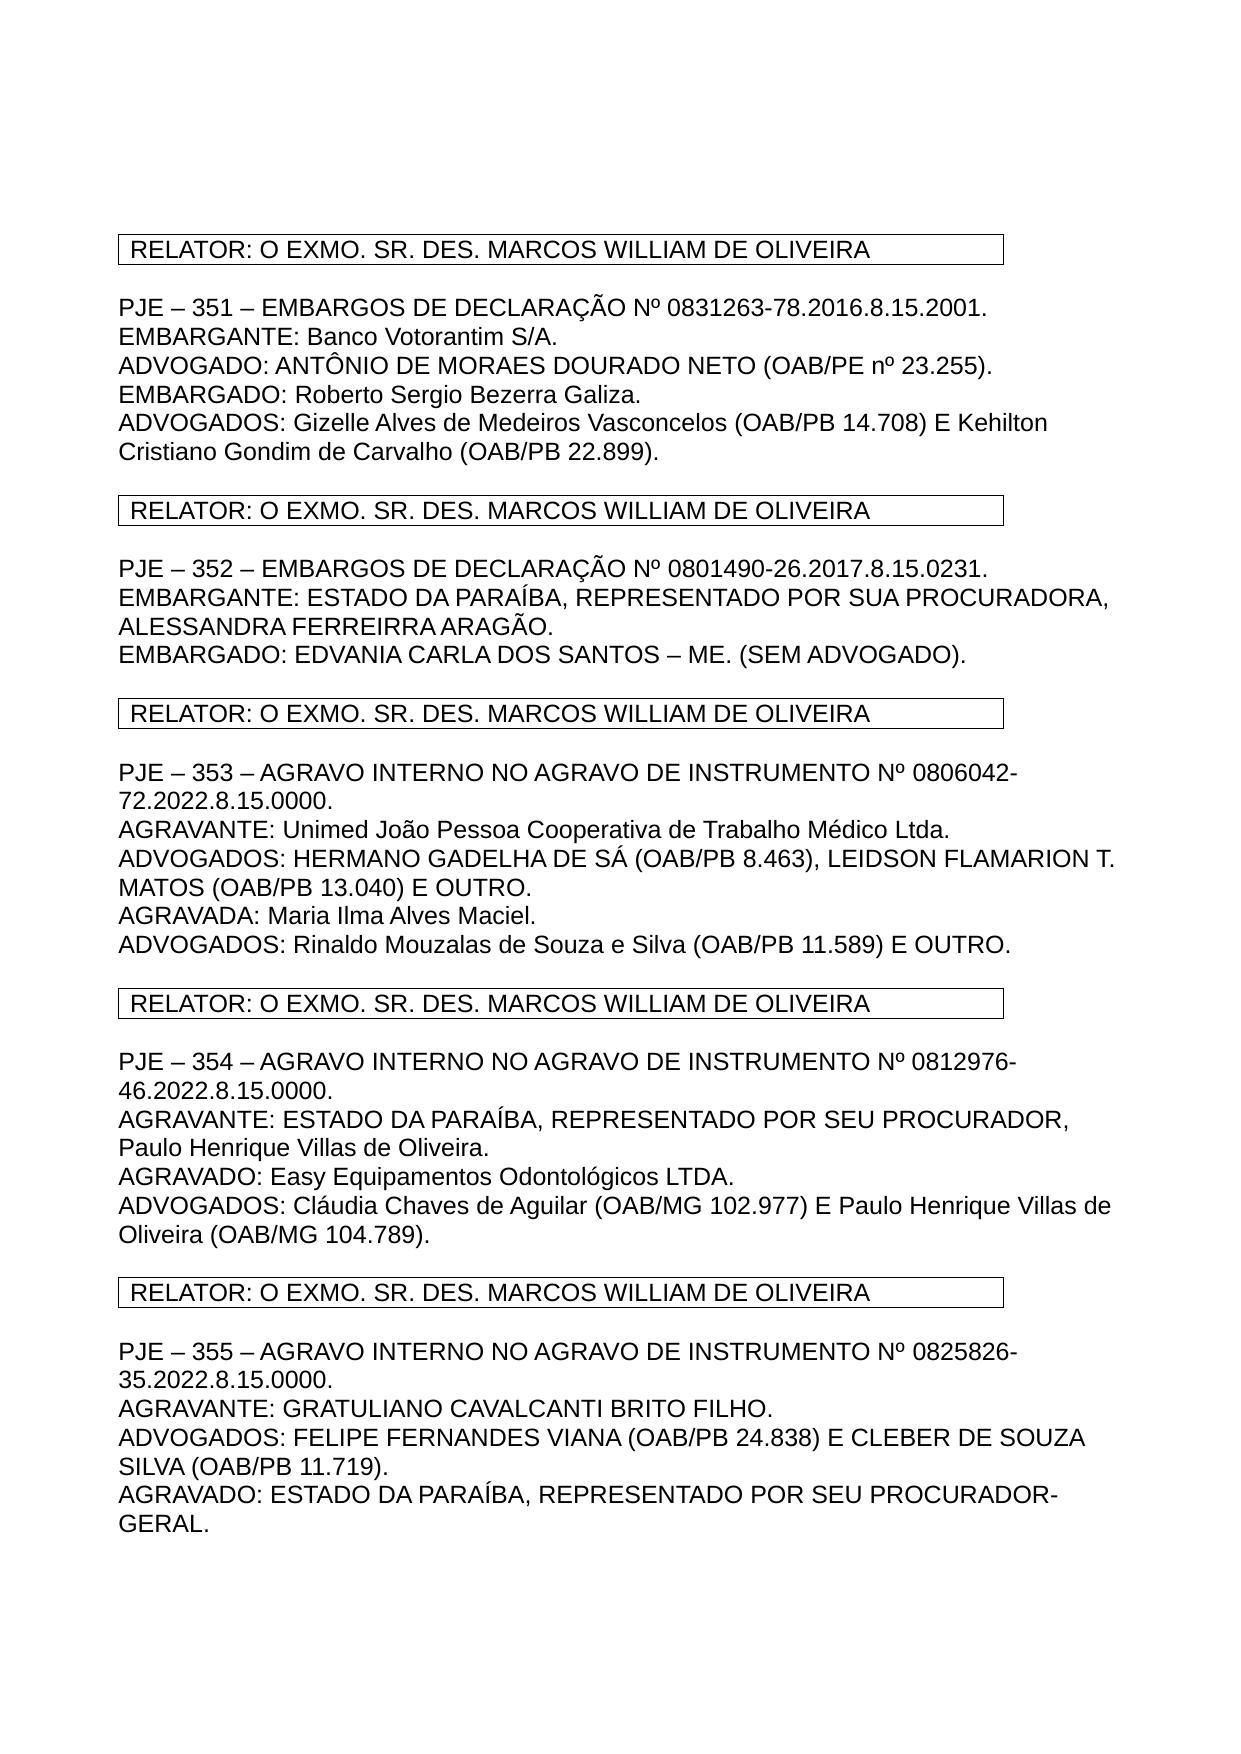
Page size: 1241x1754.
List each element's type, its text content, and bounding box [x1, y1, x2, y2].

text PJE – 353 – AGRAVO INTERNO NO AGRAVO DE INSTRUMENTO Nº 0806042-72.2022.8.15.0000. [118, 758, 1122, 815]
text PJE – 351 – EMBARGOS DE DECLARAÇÃO Nº 0831263-78.2016.8.15.2001. [118, 293, 1122, 322]
text ADVOGADOS: Cláudia Chaves de Aguilar (OAB/MG 102.977) E Paulo Henrique Villas de Oliveira (OAB/MG 104.789). [118, 1191, 1122, 1248]
table_header RELATOR: O EXMO. SR. DES. MARCOS WILLIAM DE OLIVEIRA [119, 235, 1003, 264]
text EMBARGADO: Roberto Sergio Bezerra Galiza. [118, 380, 1122, 408]
text EMBARGANTE: ESTADO DA PARAÍBA, REPRESENTADO POR SUA PROCURADORA, ALESSANDRA FERREIRRA ARAGÃO. [118, 583, 1122, 641]
text AGRAVANTE: ESTADO DA PARAÍBA, REPRESENTADO POR SEU PROCURADOR, Paulo Henrique Villas de Oliveira. [118, 1105, 1122, 1162]
text ADVOGADOS: Gizelle Alves de Medeiros Vasconcelos (OAB/PB 14.708) E Kehilton Cristiano Gondim de Carvalho (OAB/PB 22.899). [118, 408, 1122, 466]
text ADVOGADO: ANTÔNIO DE MORAES DOURADO NETO (OAB/PE nº 23.255). [118, 351, 1122, 380]
table_header RELATOR: O EXMO. SR. DES. MARCOS WILLIAM DE OLIVEIRA [119, 699, 1003, 728]
table_header RELATOR: O EXMO. SR. DES. MARCOS WILLIAM DE OLIVEIRA [119, 1278, 1003, 1307]
text ADVOGADOS: Rinaldo Mouzalas de Souza e Silva (OAB/PB 11.589) E OUTRO. [118, 930, 1122, 959]
text PJE – 352 – EMBARGOS DE DECLARAÇÃO Nº 0801490-26.2017.8.15.0231. [118, 554, 1122, 583]
table_header RELATOR: O EXMO. SR. DES. MARCOS WILLIAM DE OLIVEIRA [119, 496, 1003, 524]
text AGRAVADO: Easy Equipamentos Odontológicos LTDA. [118, 1162, 1122, 1191]
text PJE – 355 – AGRAVO INTERNO NO AGRAVO DE INSTRUMENTO Nº 0825826-35.2022.8.15.0000. [118, 1337, 1122, 1394]
table_header RELATOR: O EXMO. SR. DES. MARCOS WILLIAM DE OLIVEIRA [119, 989, 1003, 1017]
text EMBARGANTE: Banco Votorantim S/A. [118, 322, 1122, 351]
text AGRAVADA: Maria Ilma Alves Maciel. [118, 901, 1122, 930]
text AGRAVANTE: GRATULIANO CAVALCANTI BRITO FILHO. [118, 1394, 1122, 1423]
text PJE – 354 – AGRAVO INTERNO NO AGRAVO DE INSTRUMENTO Nº 0812976-46.2022.8.15.0000. [118, 1047, 1122, 1105]
text AGRAVANTE: Unimed João Pessoa Cooperativa de Trabalho Médico Ltda. [118, 815, 1122, 844]
text ADVOGADOS: HERMANO GADELHA DE SÁ (OAB/PB 8.463), LEIDSON FLAMARION T. MATOS (OAB/PB 13.040) E OUTRO. [118, 844, 1122, 901]
text ADVOGADOS: FELIPE FERNANDES VIANA (OAB/PB 24.838) E CLEBER DE SOUZA SILVA (OAB/PB 11.719). [118, 1423, 1122, 1481]
text EMBARGADO: EDVANIA CARLA DOS SANTOS – ME. (SEM ADVOGADO). [118, 641, 1122, 669]
text AGRAVADO: ESTADO DA PARAÍBA, REPRESENTADO POR SEU PROCURADOR-GERAL. [118, 1481, 1122, 1538]
